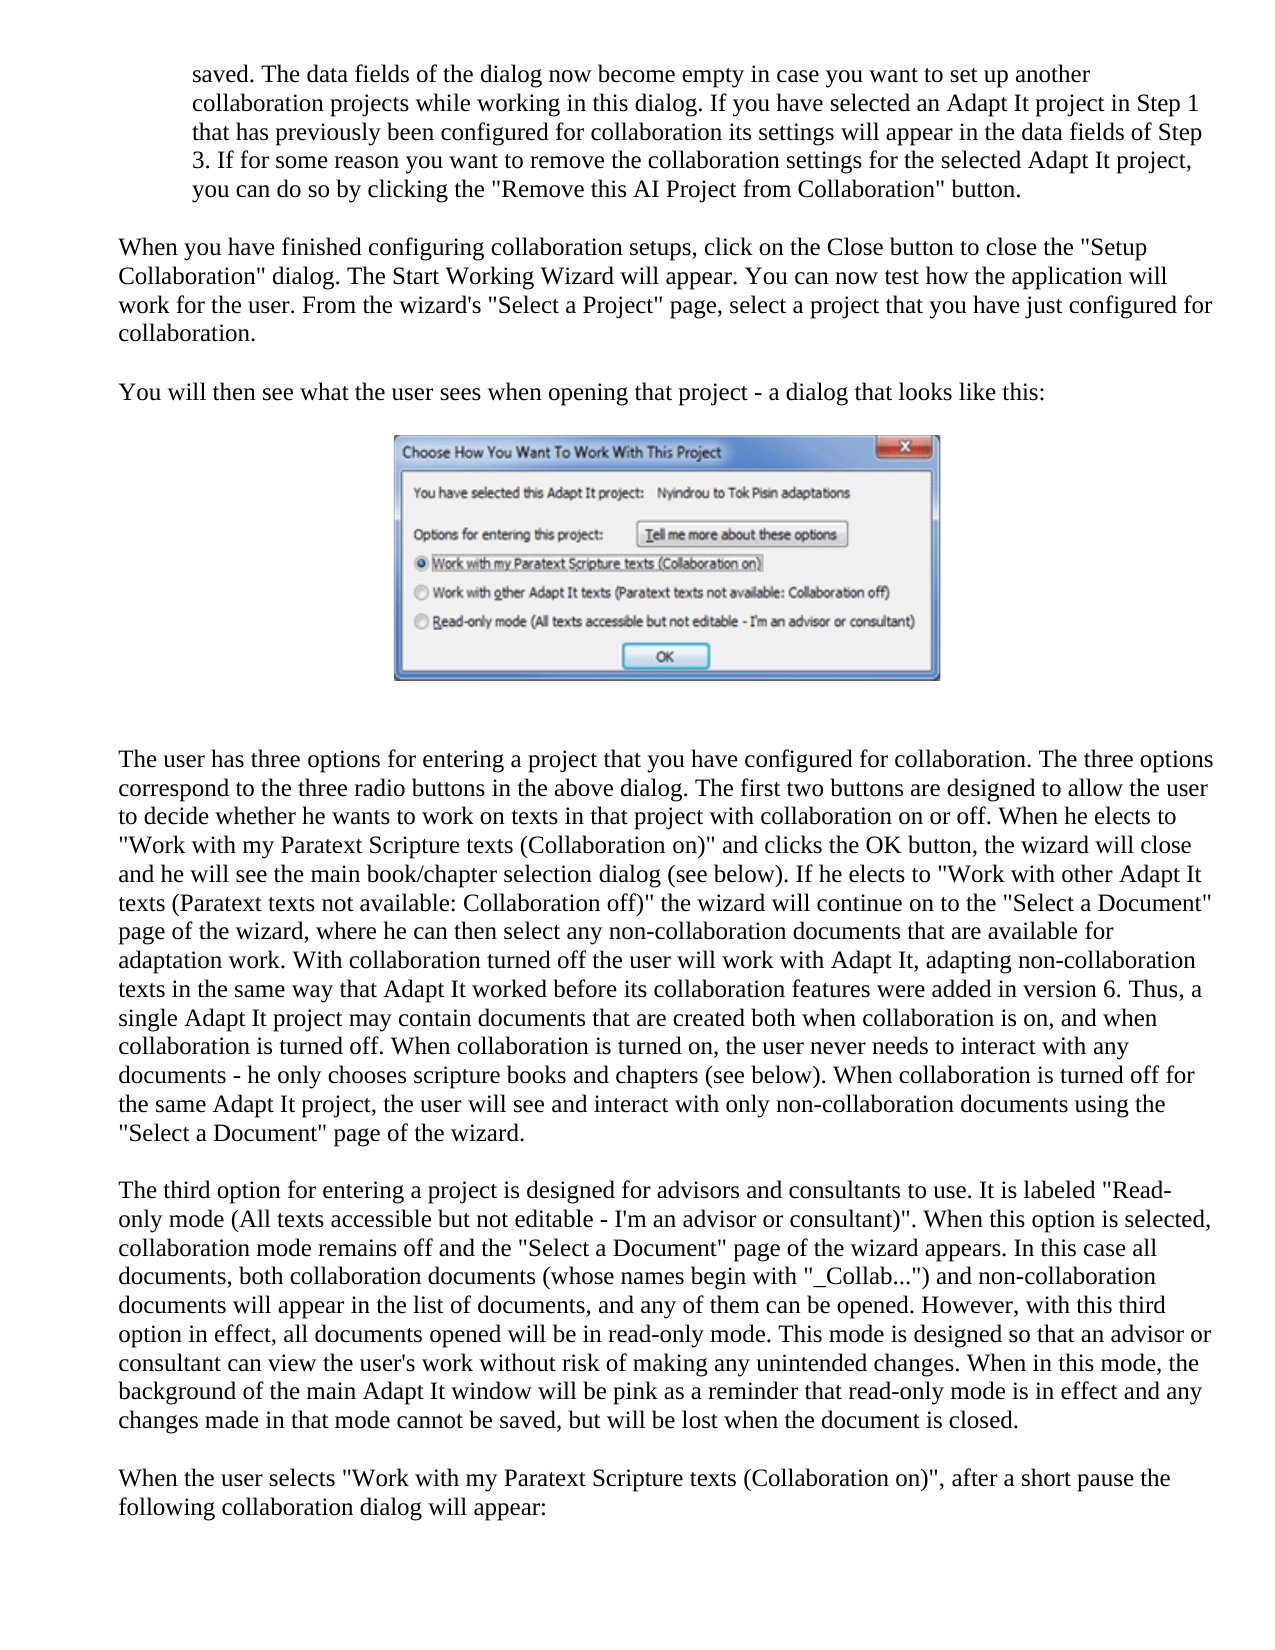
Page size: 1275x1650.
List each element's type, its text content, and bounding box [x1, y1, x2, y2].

picture [393, 435, 941, 681]
text You will then see what the user sees when opening that project - a dialog that looks like this: [118, 377, 1216, 406]
text The user has three options for entering a project that you have configured for collaboration. The three options correspond to the three radio buttons in the above dialog. The first two buttons are designed to allow the user to decide whether he wants to work on texts in that project with collaboration on or off. When he elects to "Work with my Paratext Scripture texts (Collaboration on)" and clicks the OK button, the wizard will close and he will see the main book/chapter selection dialog (see below). If he elects to "Work with other Adapt It texts (Paratext texts not available: Collaboration off)" the wizard will continue on to the "Select a Document" page of the wizard, where he can then select any non-collaboration documents that are available for adaptation work. With collaboration turned off the user will work with Adapt It, adapting non-collaboration texts in the same way that Adapt It worked before its collaboration features were added in version 6. Thus, a single Adapt It project may contain documents that are created both when collaboration is on, and when collaboration is turned off. When collaboration is turned on, the user never needs to interact with any documents - he only chooses scripture books and chapters (see below). When collaboration is turned off for the same Adapt It project, the user will see and interact with only non-collaboration documents using the "Select a Document" page of the wizard. The third option for entering a project is designed for advisors and consultants to use. It is labeled "Read-only mode (All texts accessible but not editable - I'm an advisor or consultant)". When this option is selected, collaboration mode remains off and the "Select a Document" page of the wizard appears. In this case all documents, both collaboration documents (whose names begin with "_Collab...") and non-collaboration documents will appear in the list of documents, and any of them can be opened. However, with this third option in effect, all documents opened will be in read-only mode. This mode is designed so that an advisor or consultant can view the user's work without risk of making any unintended changes. When in this mode, the background of the main Adapt It window will be pink as a reminder that read-only mode is in effect and any changes made in that mode cannot be saved, but will be lost when the document is closed. [118, 715, 1216, 1434]
list saved. The data fields of the dialog now become empty in case you want to set up another collaboration projects while working in this dialog. If you have selected an Adapt It project in Step 1 that has previously been configured for collaboration its settings will appear in the data fields of Step 3. If for some reason you want to remove the collaboration settings for the selected Adapt It project, you can do so by clicking the "Remove this AI Project from Collaboration" button. [162, 59, 1216, 203]
text When you have finished configuring collaboration setups, click on the Close button to close the "Setup Collaboration" dialog. The Start Working Wizard will appear. You can now test how the application will work for the user. From the wizard's "Select a Project" page, select a project that you have just configured for collaboration. [118, 232, 1216, 347]
text When the user selects "Work with my Paratext Scripture texts (Collaboration on)", after a short pause the following collaboration dialog will appear: [118, 1463, 1216, 1521]
